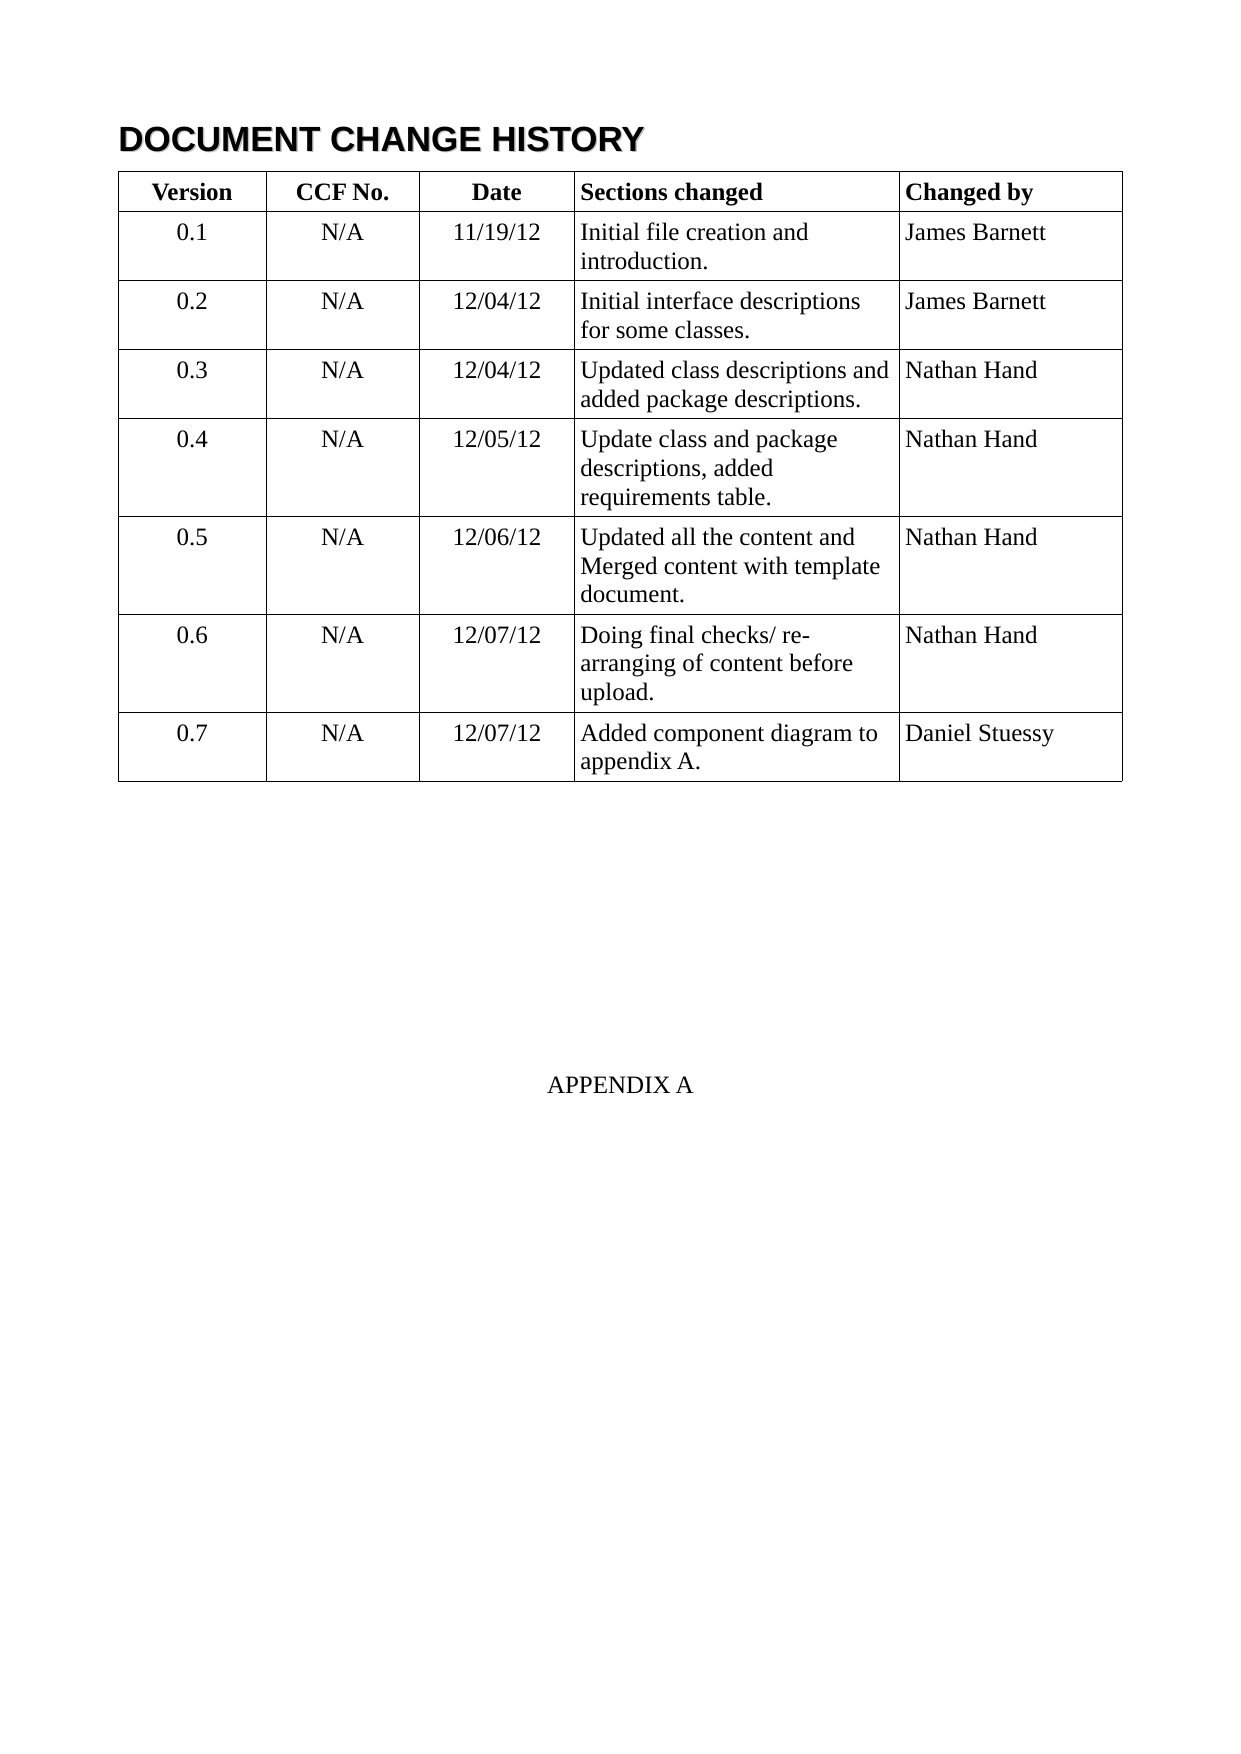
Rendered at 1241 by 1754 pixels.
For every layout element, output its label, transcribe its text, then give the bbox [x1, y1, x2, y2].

subtitle DOCUMENT CHANGE HISTORY [118, 118, 1122, 158]
table_cell N/A [267, 713, 419, 781]
table_cell N/A [267, 517, 419, 614]
table_header Sections changed [575, 172, 899, 211]
table_header CCF No. [267, 172, 419, 211]
table_cell James Barnett [900, 281, 1122, 349]
table_cell N/A [267, 212, 419, 280]
table_cell 05/12/12 [420, 419, 574, 516]
table_cell N/A [267, 281, 419, 349]
table_cell Added component diagram to appendix A. [575, 713, 899, 781]
table_cell Doing final checks/ re-arranging of content before upload. [575, 615, 899, 712]
table_header Changed by [900, 172, 1122, 211]
table_cell N/A [267, 615, 419, 712]
table_cell Update class and package descriptions, added requirements table. [575, 419, 899, 516]
table_cell 19/11/12 [420, 212, 574, 280]
table_cell 0.7 [119, 713, 266, 781]
table_cell 04/12/12 [420, 281, 574, 349]
table_cell 07/12/12 [420, 713, 574, 781]
table_header Version [119, 172, 266, 211]
table_cell 0.1 [119, 212, 266, 280]
table_cell 0.3 [119, 350, 266, 418]
table_cell 0.6 [119, 615, 266, 712]
table_cell 0.2 [119, 281, 266, 349]
text APPENDIX A [118, 1070, 1122, 1098]
table_cell N/A [267, 419, 419, 516]
table_header Date [420, 172, 574, 211]
table_cell James Barnett [900, 212, 1122, 280]
table_cell Nathan Hand [900, 615, 1122, 712]
table_cell Updated all the content and Merged content with template document. [575, 517, 899, 614]
table_cell Nathan Hand [900, 517, 1122, 614]
table_cell Daniel Stuessy [900, 713, 1122, 781]
table_cell 0.4 [119, 419, 266, 516]
table_cell 07/12/12 [420, 615, 574, 712]
table_cell Nathan Hand [900, 419, 1122, 516]
table_cell N/A [267, 350, 419, 418]
table_cell 04/12/12 [420, 350, 574, 418]
table_cell Initial file creation and introduction. [575, 212, 899, 280]
table_cell 06/12/12 [420, 517, 574, 614]
table_cell Initial interface descriptions for some classes. [575, 281, 899, 349]
table_cell 0.5 [119, 517, 266, 614]
table_cell Nathan Hand [900, 350, 1122, 418]
table_cell Updated class descriptions and added package descriptions. [575, 350, 899, 418]
